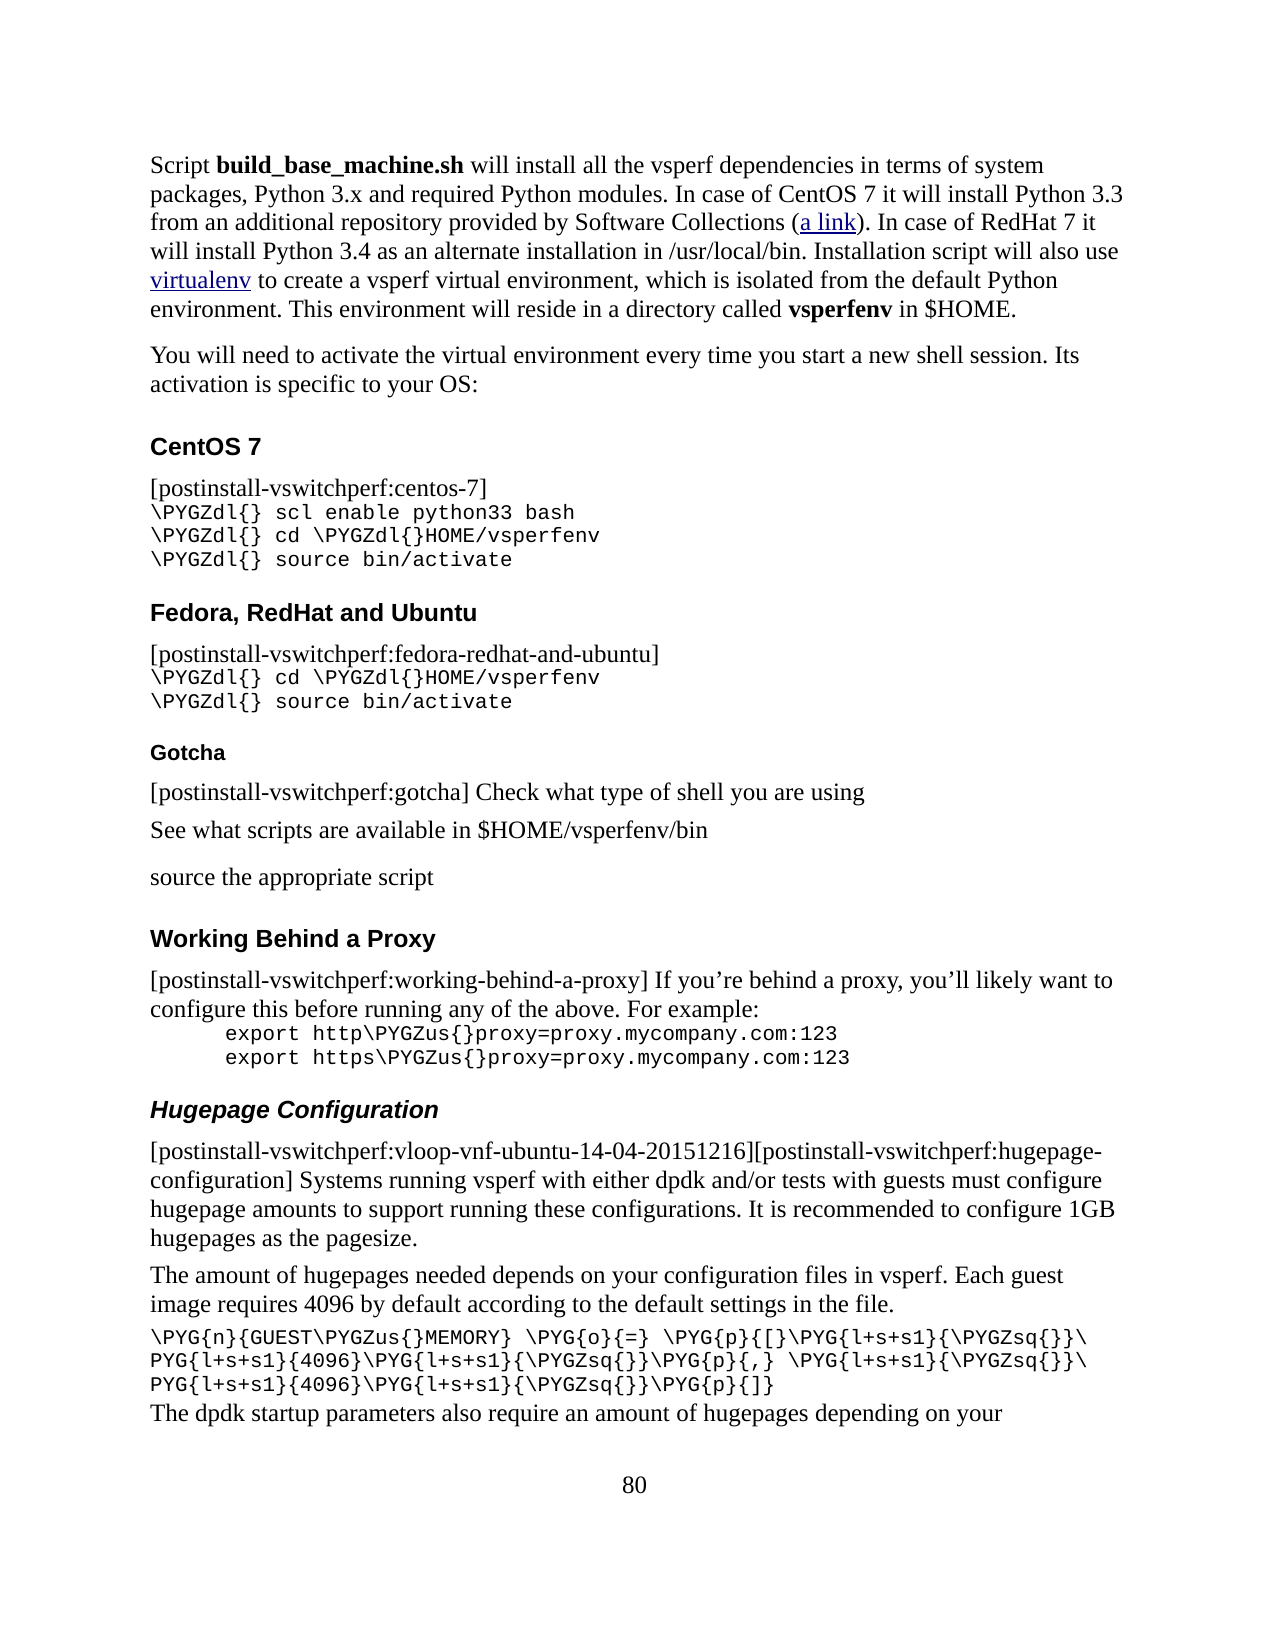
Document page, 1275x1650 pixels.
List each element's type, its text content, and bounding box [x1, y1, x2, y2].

text \PYGZdl{} cd \PYGZdl{}HOME/vsperfenv [150, 525, 1125, 549]
subtitle CentOS 7 [150, 432, 1125, 460]
text export http\PYGZus{}proxy=proxy.mycompany.com:123 [225, 1023, 1125, 1047]
text \PYGZdl{} source bin/activate [150, 691, 1125, 715]
text Script build_base_machine.sh will install all the vsperf dependencies in terms of system packages, Python 3.x and required Python modules. In case of CentOS 7 it will install Python 3.3 from an additional repository provided by Software Collections (a link). In case of RedHat 7 it will install Python 3.4 as an alternate installation in /usr/local/bin. Installation script will also use virtualenv to create a vsperf virtual environment, which is isolated from the default Python environment. This environment will reside in a directory called vsperfenv in $HOME. [150, 150, 1125, 322]
text [postinstall-vswitchperf:working-behind-a-proxy] If you’re behind a proxy, you’ll likely want to configure this before running any of the above. For example: [150, 966, 1125, 1023]
text The amount of hugepages needed depends on your configuration files in vsperf. Each guest image requires 4096 by default according to the default settings in the file. [150, 1260, 1125, 1318]
text export https\PYGZus{}proxy=proxy.mycompany.com:123 [225, 1047, 1125, 1070]
subtitle Fedora, RedHat and Ubuntu [150, 598, 1125, 626]
text \PYG{n}{GUEST\PYGZus{}MEMORY} \PYG{o}{=} \PYG{p}{[}\PYG{l+s+s1}{\PYGZsq{}}\PYG{l+s+s1}{4096}\PYG{l+s+s1}{\PYGZsq{}}\PYG{p}{,} \PYG{l+s+s1}{\PYGZsq{}}\PYG{l+s+s1}{4096}\PYG{l+s+s1}{\PYGZsq{}}\PYG{p}{]} [150, 1327, 1125, 1398]
subtitle Gotcha [150, 740, 1125, 765]
text \PYGZdl{} cd \PYGZdl{}HOME/vsperfenv [150, 667, 1125, 691]
text [postinstall-vswitchperf:fedora-redhat-and-ubuntu] [150, 639, 1125, 667]
text source the appropriate script [150, 862, 1125, 891]
text See what scripts are available in $HOME/vsperfenv/bin [150, 815, 1125, 844]
subtitle Working Behind a Proxy [150, 924, 1125, 953]
text The dpdk startup parameters also require an amount of hugepages depending on your [150, 1398, 1125, 1426]
subtitle Hugepage Configuration [150, 1095, 1125, 1124]
text \PYGZdl{} scl enable python33 bash [150, 502, 1125, 525]
text [postinstall-vswitchperf:gotcha] Check what type of shell you are using [150, 777, 1125, 806]
text [postinstall-vswitchperf:centos-7] [150, 473, 1125, 502]
text [postinstall-vswitchperf:vloop-vnf-ubuntu-14-04-20151216][postinstall-vswitchperf:hugepage-configuration] Systems running vsperf with either dpdk and/or tests with guests must configure hugepage amounts to support running these configurations. It is recommended to configure 1GB hugepages as the pagesize. [150, 1136, 1125, 1251]
text \PYGZdl{} source bin/activate [150, 549, 1125, 573]
text You will need to activate the virtual environment every time you start a new shell session. Its activation is specific to your OS: [150, 340, 1125, 398]
